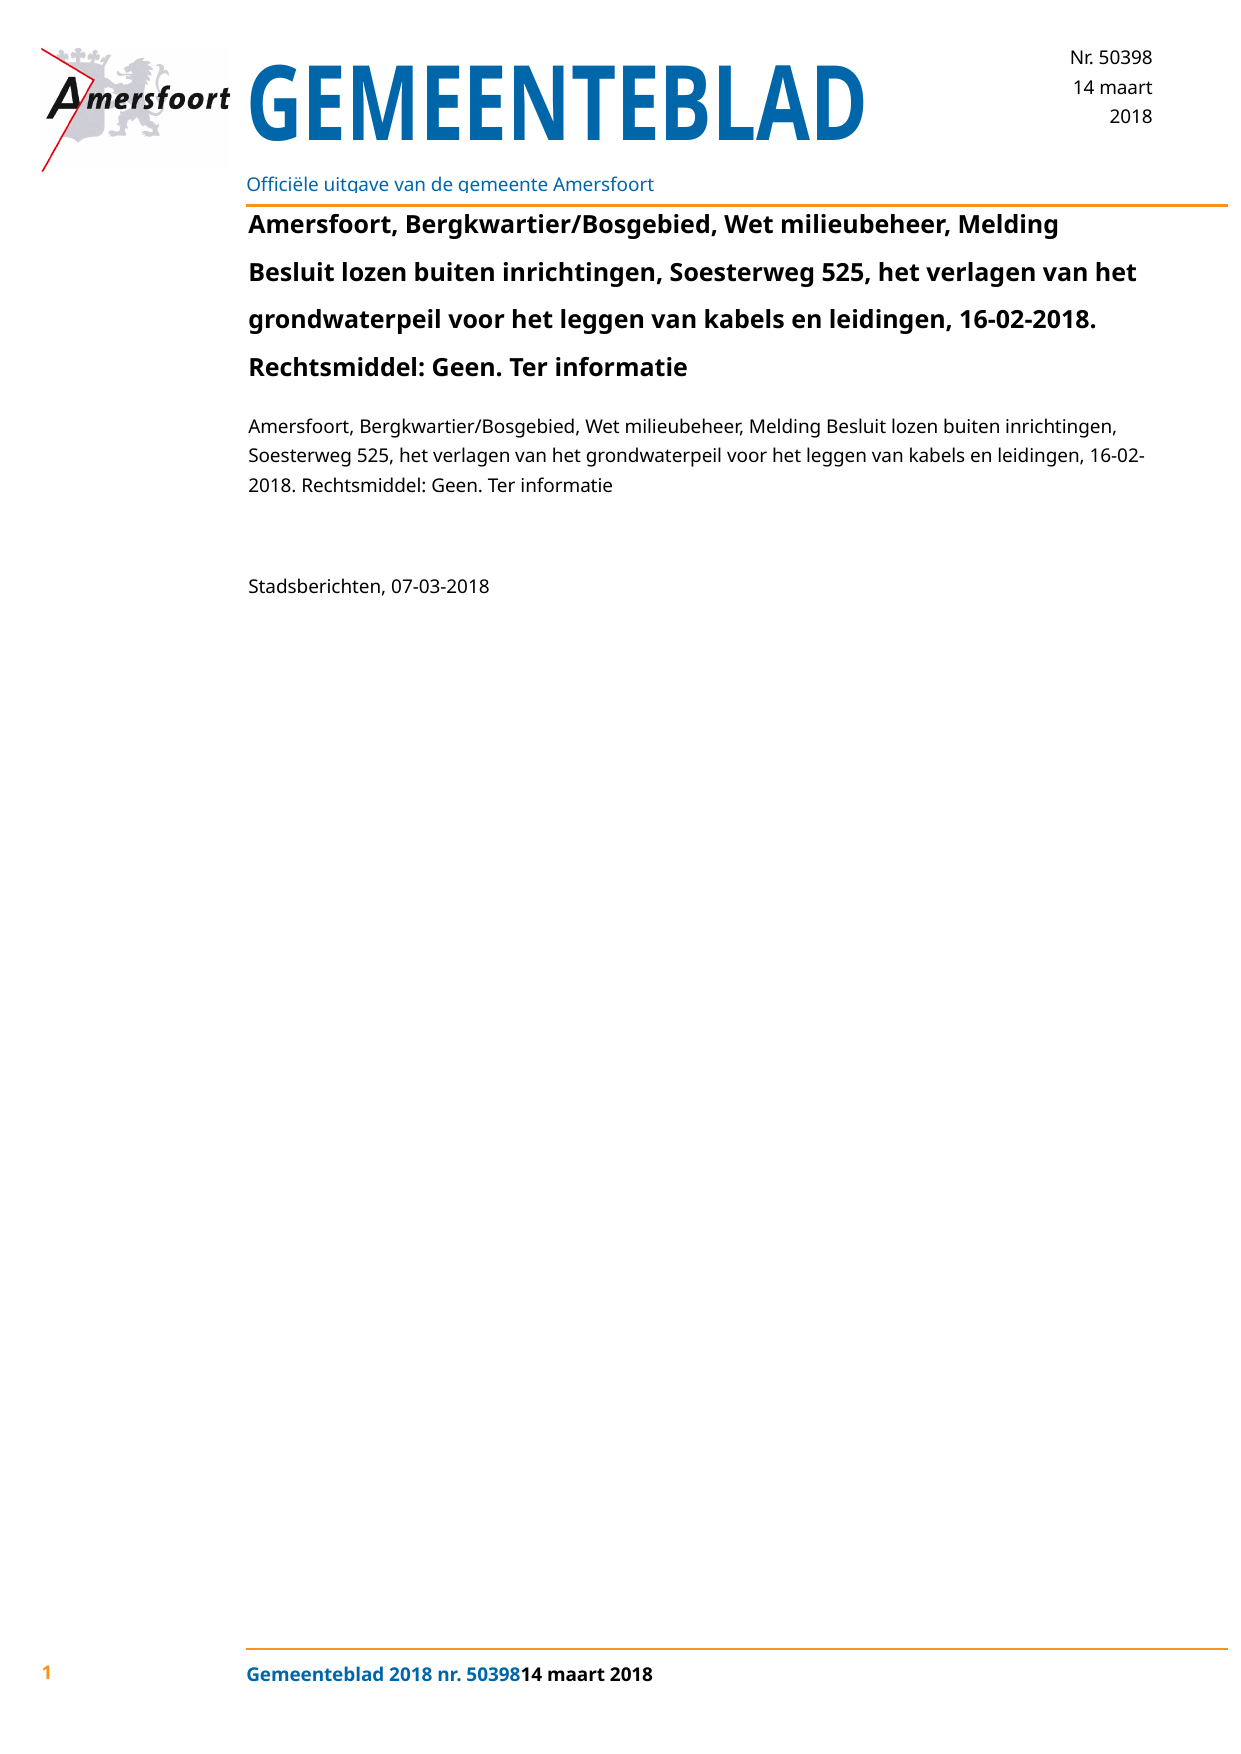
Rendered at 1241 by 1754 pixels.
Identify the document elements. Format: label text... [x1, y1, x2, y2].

text Stadsberichten, 07-03-2018 [248, 573, 1152, 599]
text Amersfoort, Bergkwartier/Bosgebied, Wet milieubeheer, Melding Besluit lozen buiten inrichtingen, Soesterweg 525, het verlagen van het grondwaterpeil voor het leggen van kabels en leidingen, 16-02-2018. Rechtsmiddel: Geen. Ter informatie [248, 207, 1152, 384]
text Amersfoort, Bergkwartier/Bosgebied, Wet milieubeheer, Melding Besluit lozen buiten inrichtingen, Soesterweg 525, het verlagen van het grondwaterpeil voor het leggen van kabels en leidingen, 16-02-2018. Rechtsmiddel: Geen. Ter informatie [248, 413, 1152, 498]
picture [41, 47, 231, 172]
